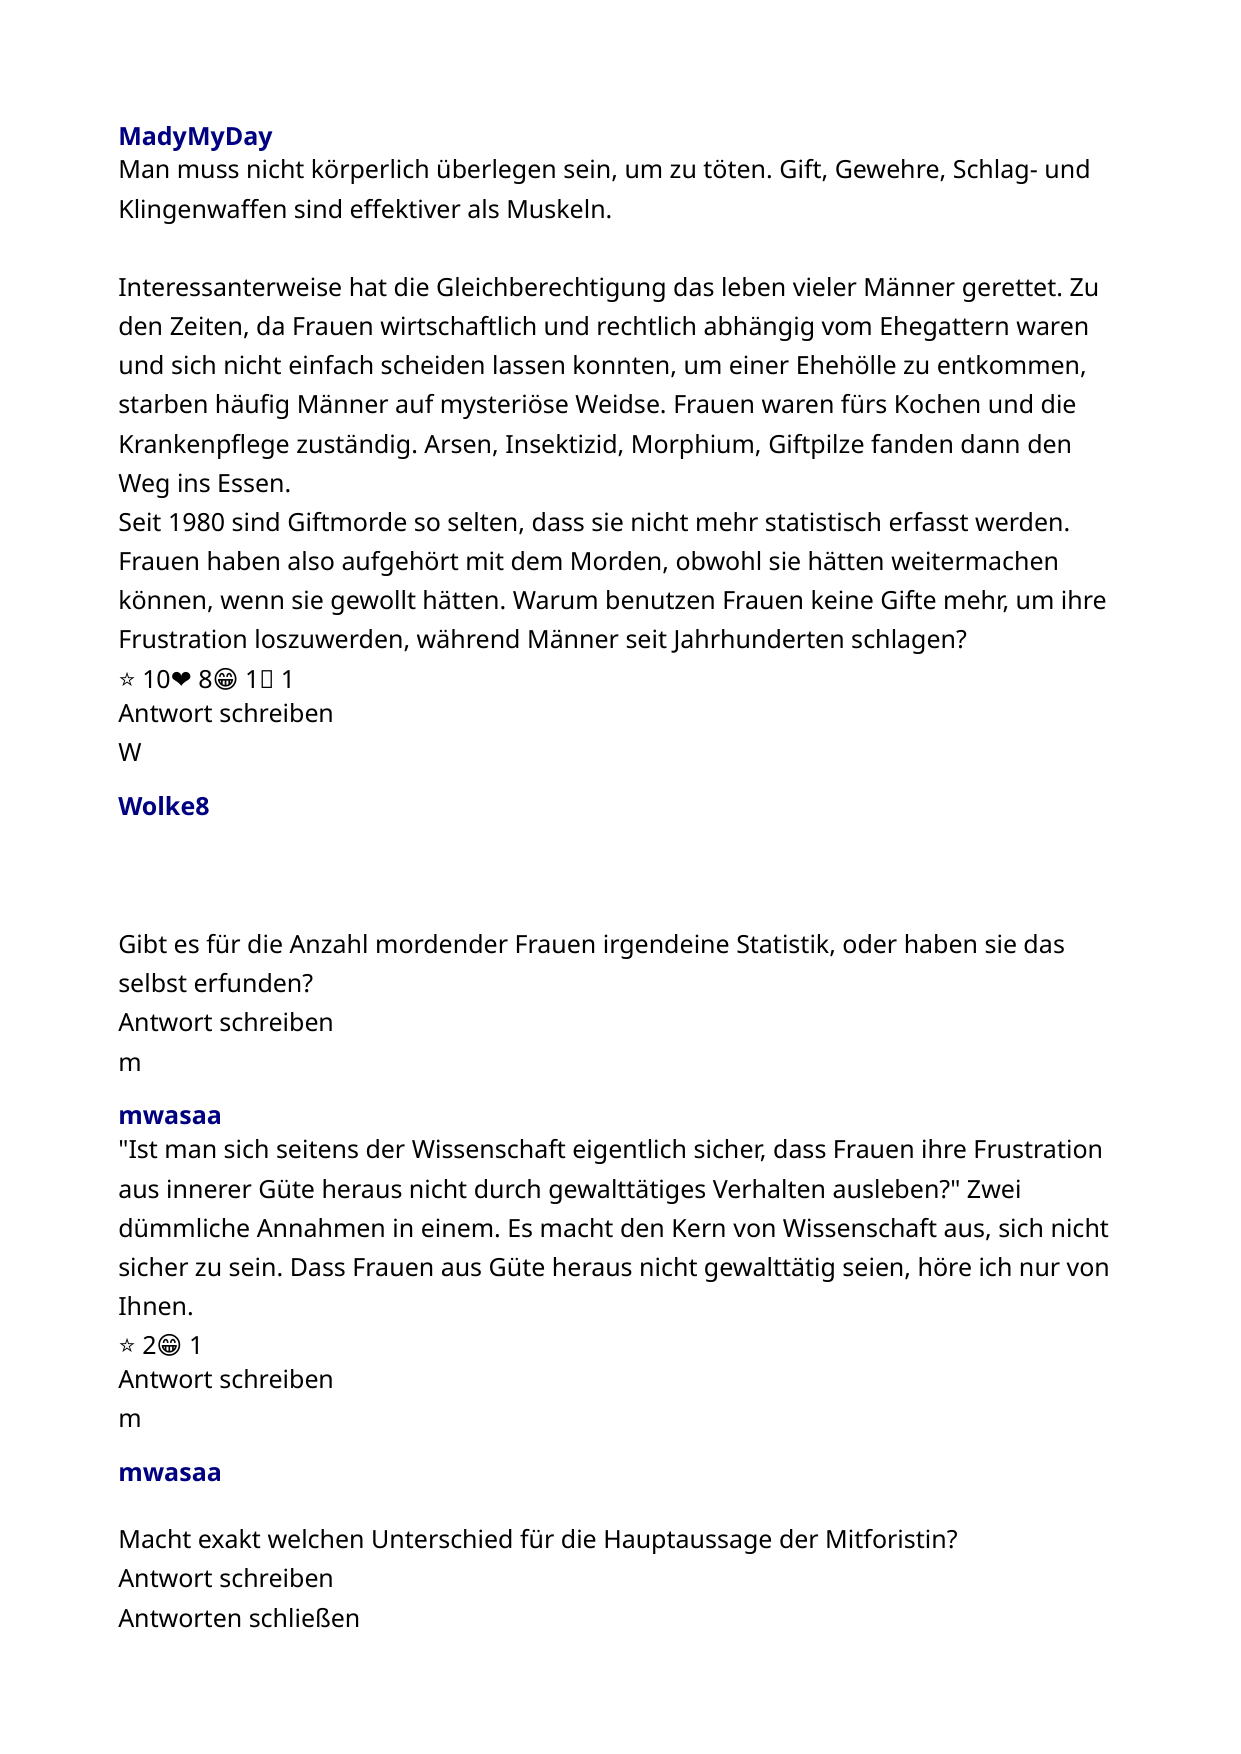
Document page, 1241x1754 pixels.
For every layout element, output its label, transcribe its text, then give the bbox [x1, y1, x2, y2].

text ⭐️ 10❤️ 8😁 1🤨 1 [118, 661, 1122, 695]
text Man muss nicht körperlich überlegen sein, um zu töten. Gift, Gewehre, Schlag- und Klingenwaffen sind effektiver als Muskeln. Interessanterweise hat die Gleichberechtigung das leben vieler Männer gerettet. Zu den Zeiten, da Frauen wirtschaftlich und rechtlich abhängig vom Ehegattern waren und sich nicht einfach scheiden lassen konnten, um einer Ehehölle zu entkommen, starben häufig Männer auf mysteriöse Weidse. Frauen waren fürs Kochen und die Krankenpflege zuständig. Arsen, Insektizid, Morphium, Giftpilze fanden dann den Weg ins Essen. Seit 1980 sind Giftmorde so selten, dass sie nicht mehr statistisch erfasst werden. Frauen haben also aufgehört mit dem Morden, obwohl sie hätten weitermachen können, wenn sie gewollt hätten. Warum benutzen Frauen keine Gifte mehr, um ihre Frustration loszuwerden, während Männer seit Jahrhunderten schlagen? [118, 152, 1122, 656]
text "Ist man sich seitens der Wissenschaft eigentlich sicher, dass Frauen ihre Frustration aus innerer Güte heraus nicht durch gewalttätiges Verhalten ausleben?" Zwei dümmliche Annahmen in einem. Es macht den Kern von Wissenschaft aus, sich nicht sicher zu sein. Dass Frauen aus Güte heraus nicht gewalttätig seien, höre ich nur von Ihnen. [118, 1132, 1122, 1323]
text Gibt es für die Anzahl mordender Frauen irgendeine Statistik, oder haben sie das selbst erfunden? [118, 927, 1122, 1000]
text m [118, 1044, 1122, 1078]
text Antwort schreiben [118, 1362, 1122, 1396]
text W [118, 734, 1122, 769]
text Antwort schreiben [118, 1561, 1122, 1595]
subtitle Wolke8 [118, 788, 1122, 822]
text ⭐️ 2😁 1 [118, 1328, 1122, 1362]
subtitle mwasaa [118, 1455, 1122, 1489]
text m [118, 1401, 1122, 1435]
text Antwort schreiben [118, 695, 1122, 729]
text Macht exakt welchen Unterschied für die Hauptaussage der Mitforistin? [118, 1522, 1122, 1556]
subtitle mwasaa [118, 1098, 1122, 1132]
text Antwort schreiben [118, 1005, 1122, 1039]
subtitle MadyMyDay [118, 118, 1122, 152]
text Antworten schließen [118, 1600, 1122, 1634]
